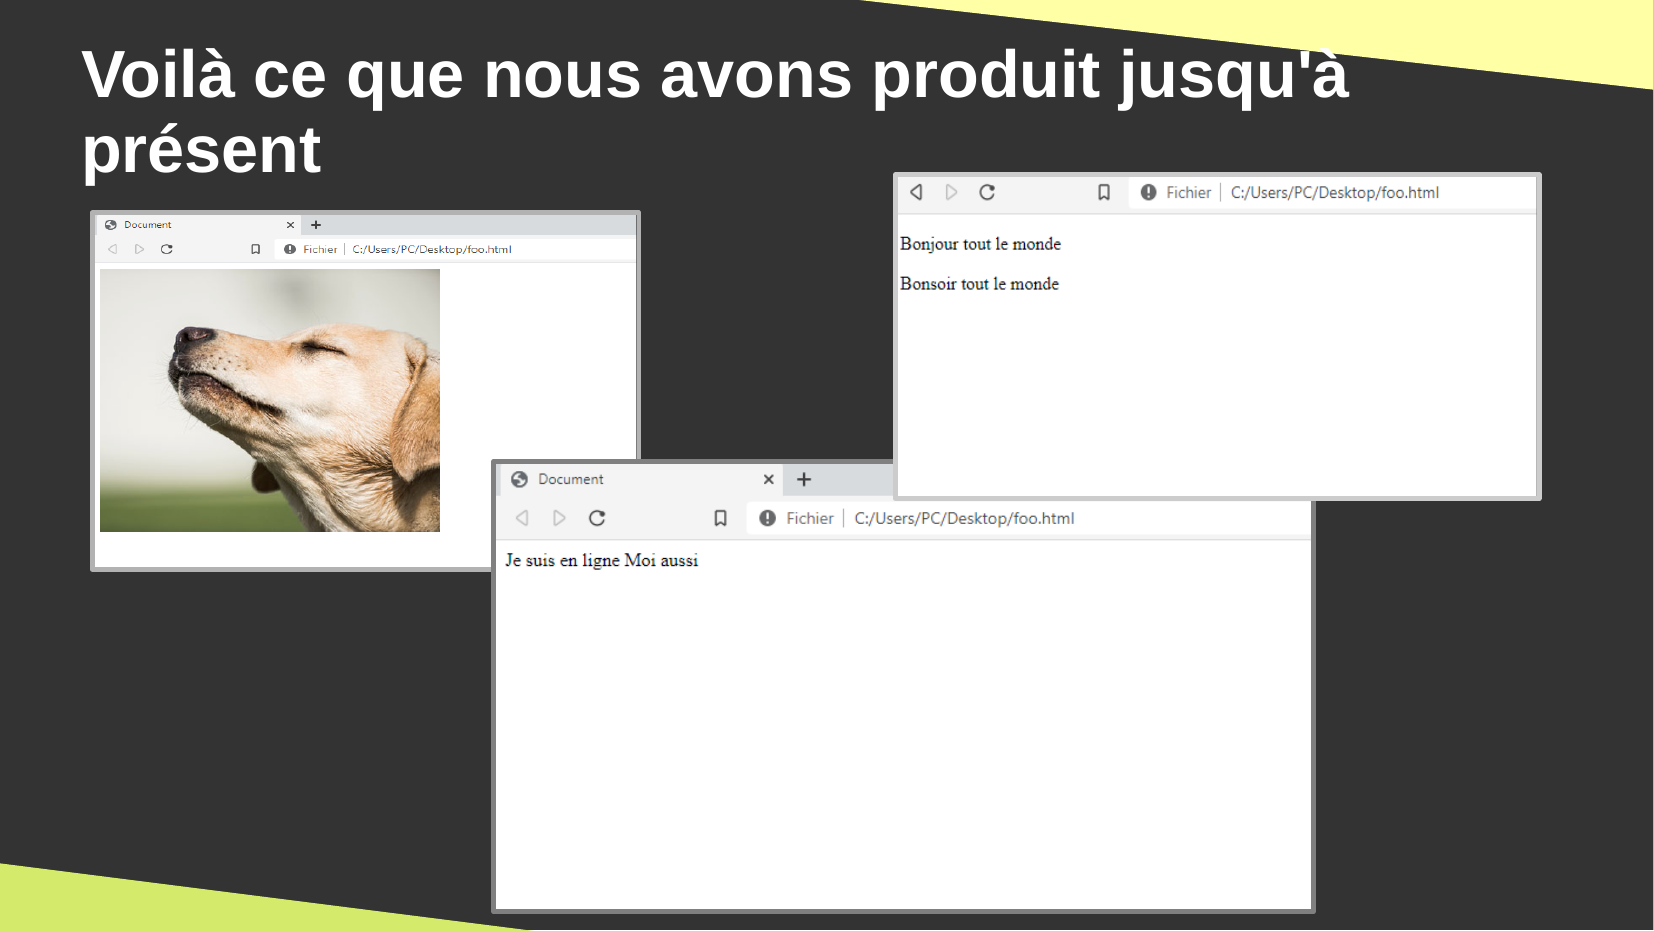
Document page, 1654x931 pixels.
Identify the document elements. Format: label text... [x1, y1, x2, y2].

text_box [859, 0, 1654, 90]
text_box [0, 863, 535, 931]
picture [94, 215, 637, 567]
picture [897, 187, 1537, 497]
title Voilà ce que nous avons produit jusqu'à présent [81, 37, 1570, 187]
picture [496, 463, 1312, 910]
